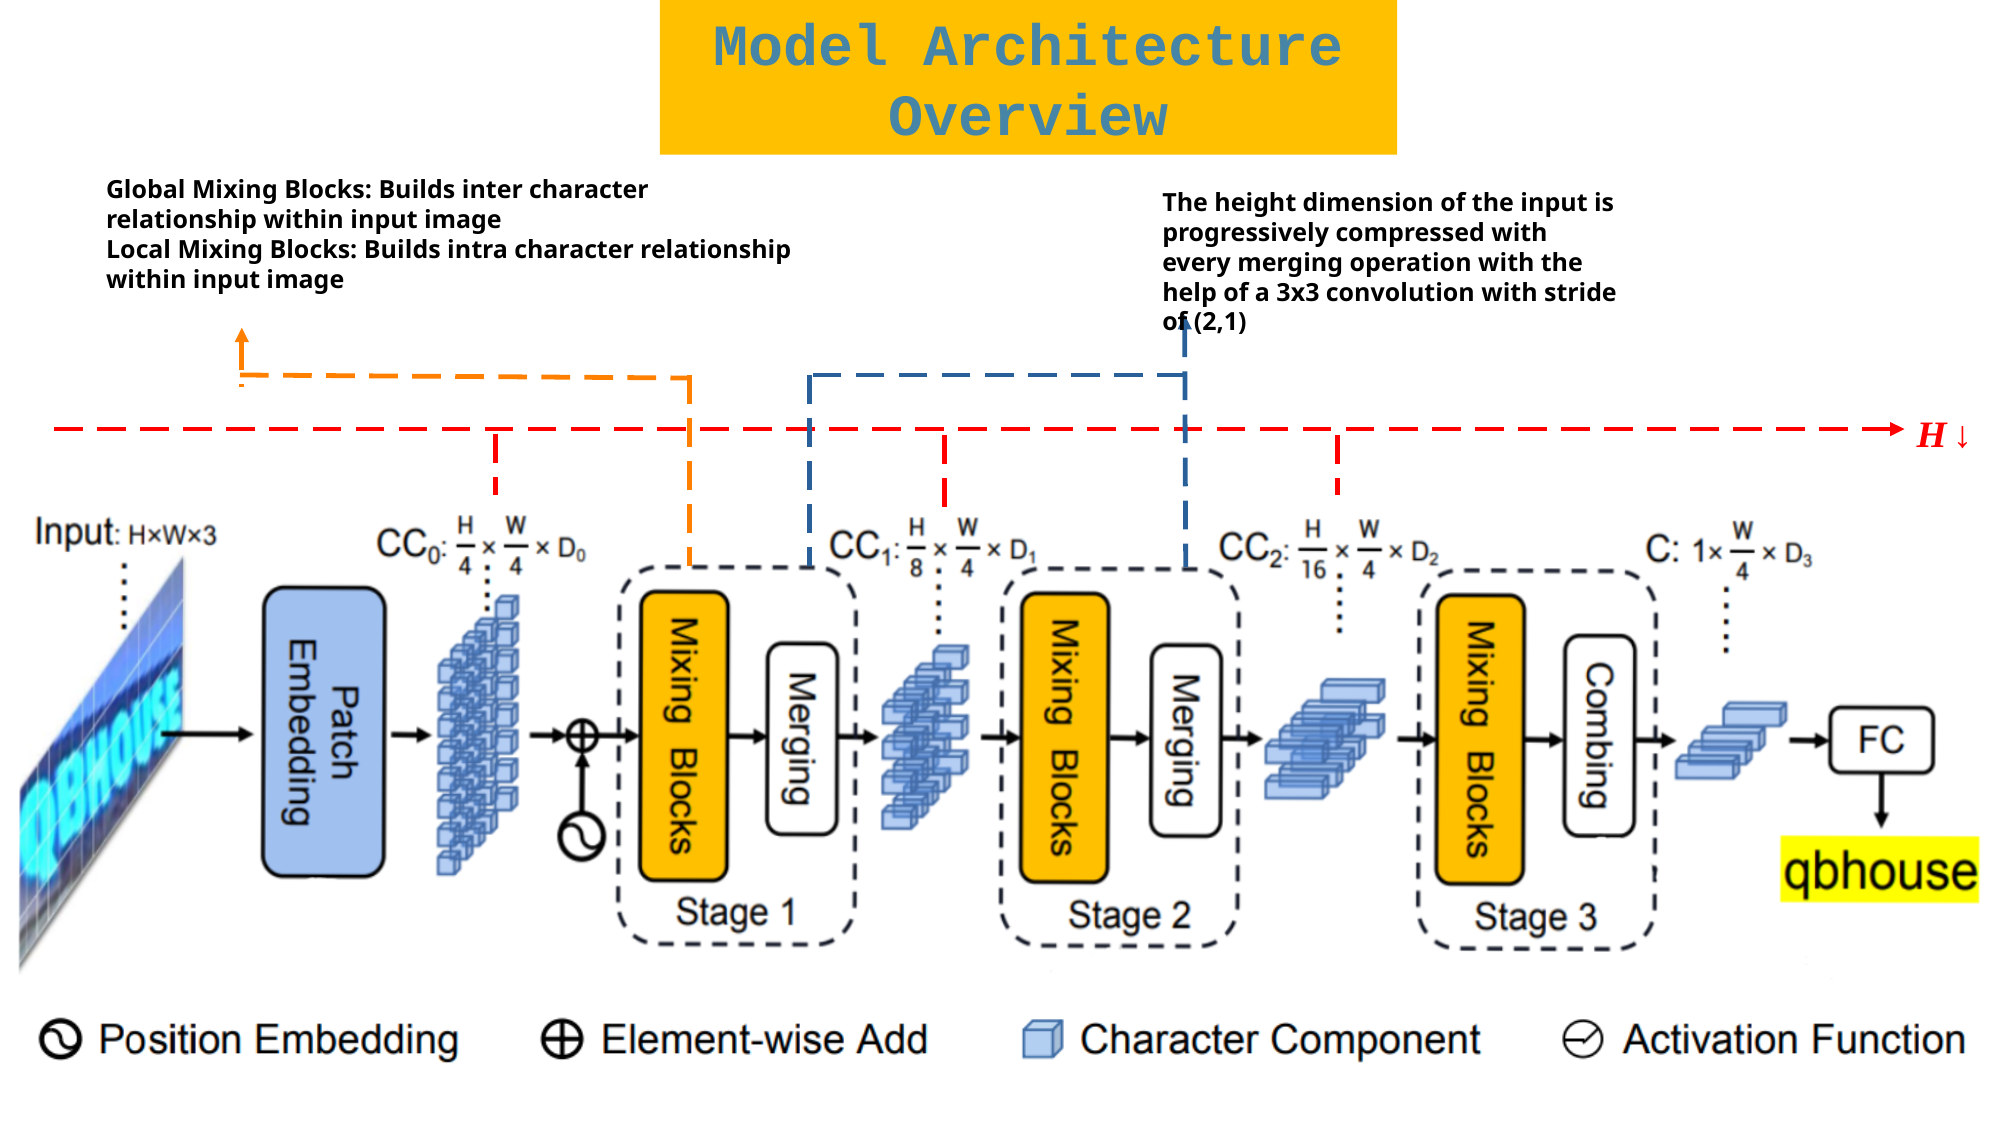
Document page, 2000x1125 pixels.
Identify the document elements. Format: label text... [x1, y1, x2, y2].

picture [5, 471, 2000, 1086]
text_box The height dimension of the input is progressively compressed with every merging operation with the help of a 3x3 convolution with stride of (2,1) [1142, 174, 1638, 346]
chart [1904, 414, 1982, 456]
text_box Model Architecture Overview [659, 0, 1398, 155]
text_box Global Mixing Blocks: Builds inter character relationship within input image Local Mixing Blocks: Builds intra character relationship within input image [86, 161, 813, 330]
